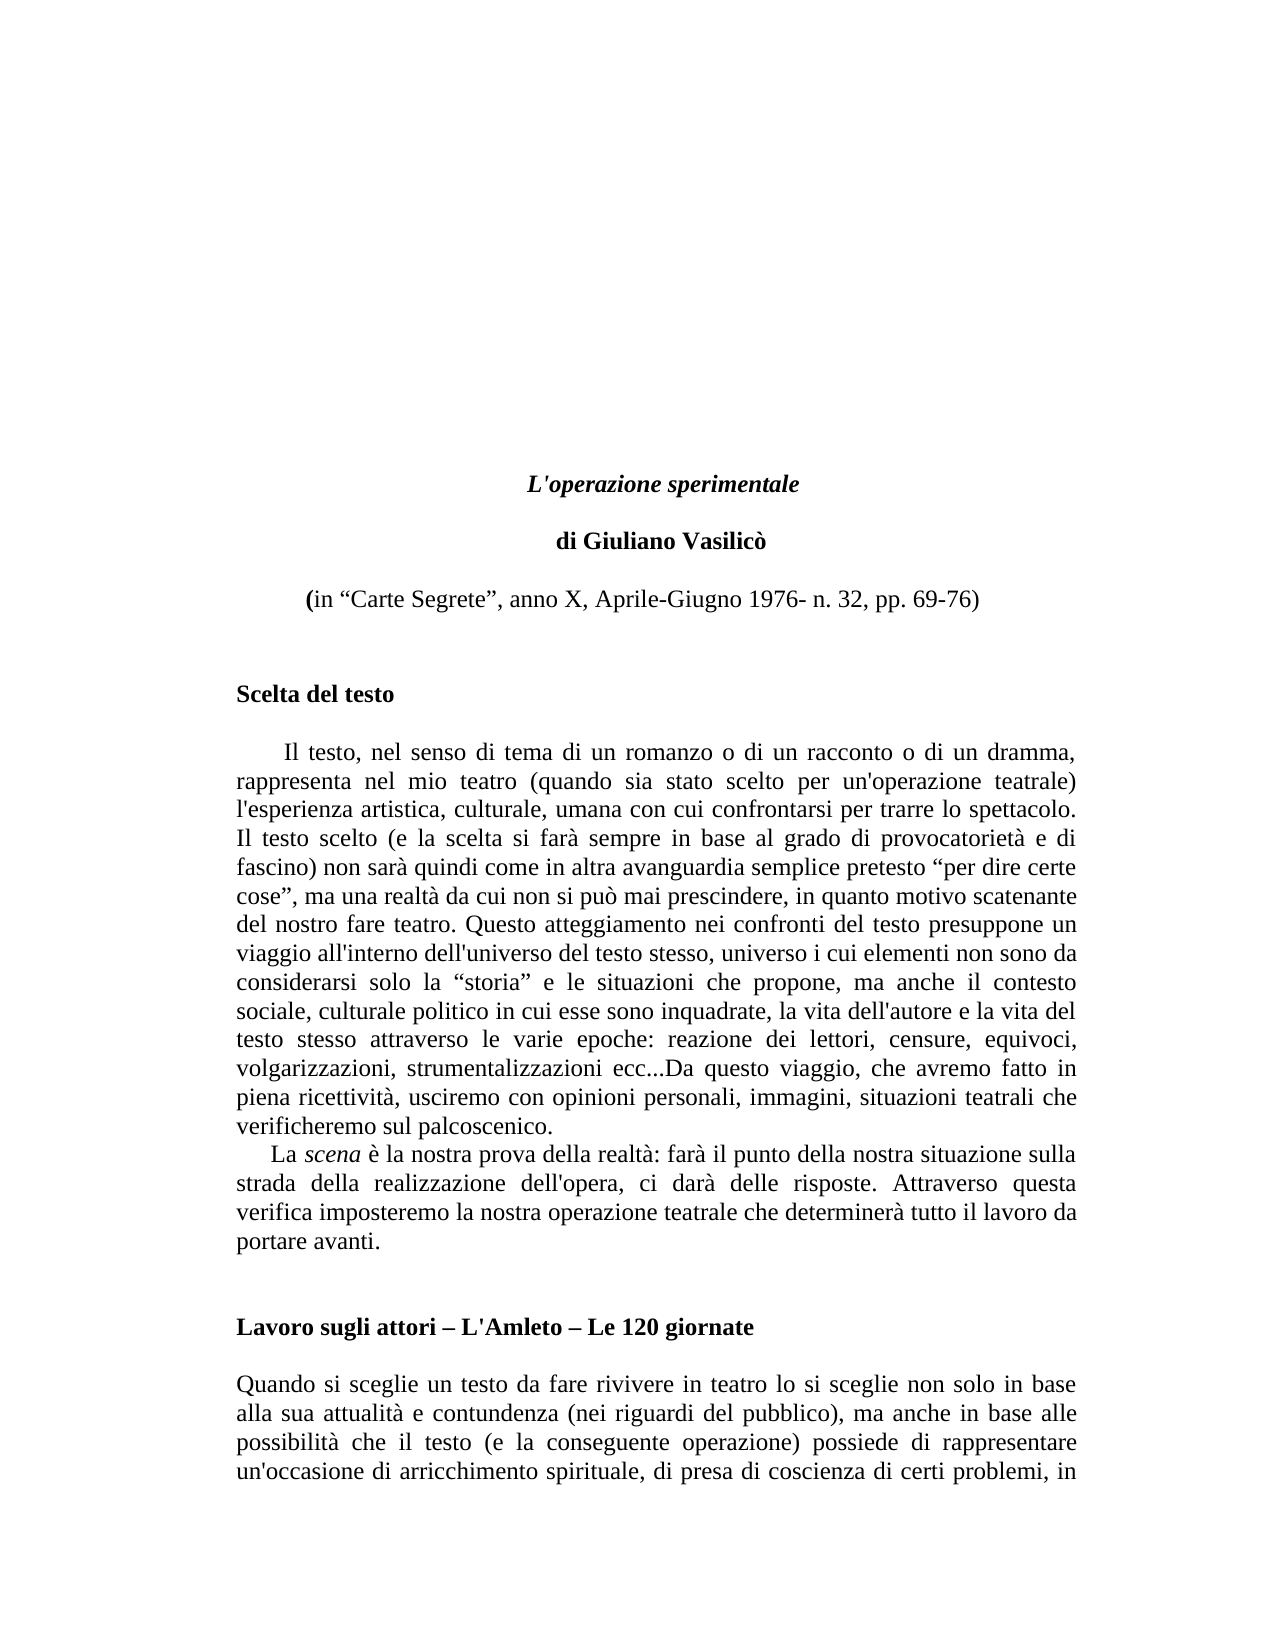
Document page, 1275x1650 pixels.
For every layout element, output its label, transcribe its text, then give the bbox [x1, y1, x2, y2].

text L'operazione sperimentale [251, 469, 1078, 497]
text Lavoro sugli attori – L'Amleto – Le 120 giornate [236, 1312, 1078, 1341]
text (in “Carte Segrete”, anno X, Aprile-Giugno 1976- n. 32, pp. 69-76) [207, 584, 1078, 612]
text Il testo, nel senso di tema di un romanzo o di un racconto o di un dramma, rappresenta nel mio teatro (quando sia stato scelto per un'operazione teatrale) l'esperienza artistica, culturale, umana con cui confrontarsi per trarre lo spettacolo. Il testo scelto (e la scelta si farà sempre in base al grado di provocatorietà e di fascino) non sarà quindi come in altra avanguardia semplice pretesto “per dire certe cose”, ma una realtà da cui non si può mai prescindere, in quanto motivo scatenante del nostro fare teatro. Questo atteggiamento nei confronti del testo presuppone un viaggio all'interno dell'universo del testo stesso, universo i cui elementi non sono da considerarsi solo la “storia” e le situazioni che propone, ma anche il contesto sociale, culturale politico in cui esse sono inquadrate, la vita dell'autore e la vita del testo stesso attraverso le varie epoche: reazione dei lettori, censure, equivoci, volgarizzazioni, strumentalizzazioni ecc...Da questo viaggio, che avremo fatto in piena ricettività, usciremo con opinioni personali, immagini, situazioni teatrali che verificheremo sul palcoscenico. [236, 737, 1078, 1139]
text La scena è la nostra prova della realtà: farà il punto della nostra situazione sulla strada della realizzazione dell'opera, ci darà delle risposte. Attraverso questa verifica imposteremo la nostra operazione teatrale che determinerà tutto il lavoro da portare avanti. [236, 1139, 1078, 1254]
text Scelta del testo [236, 679, 1078, 708]
text di Giuliano Vasilicò [207, 526, 1078, 555]
text Quando si sceglie un testo da fare rivivere in teatro lo si sceglie non solo in base alla sua attualità e contundenza (nei riguardi del pubblico), ma anche in base alle possibilità che il testo (e la conseguente operazione) possiede di rappresentare un'occasione di arricchimento spirituale, di presa di coscienza di certi problemi, in [236, 1369, 1078, 1484]
